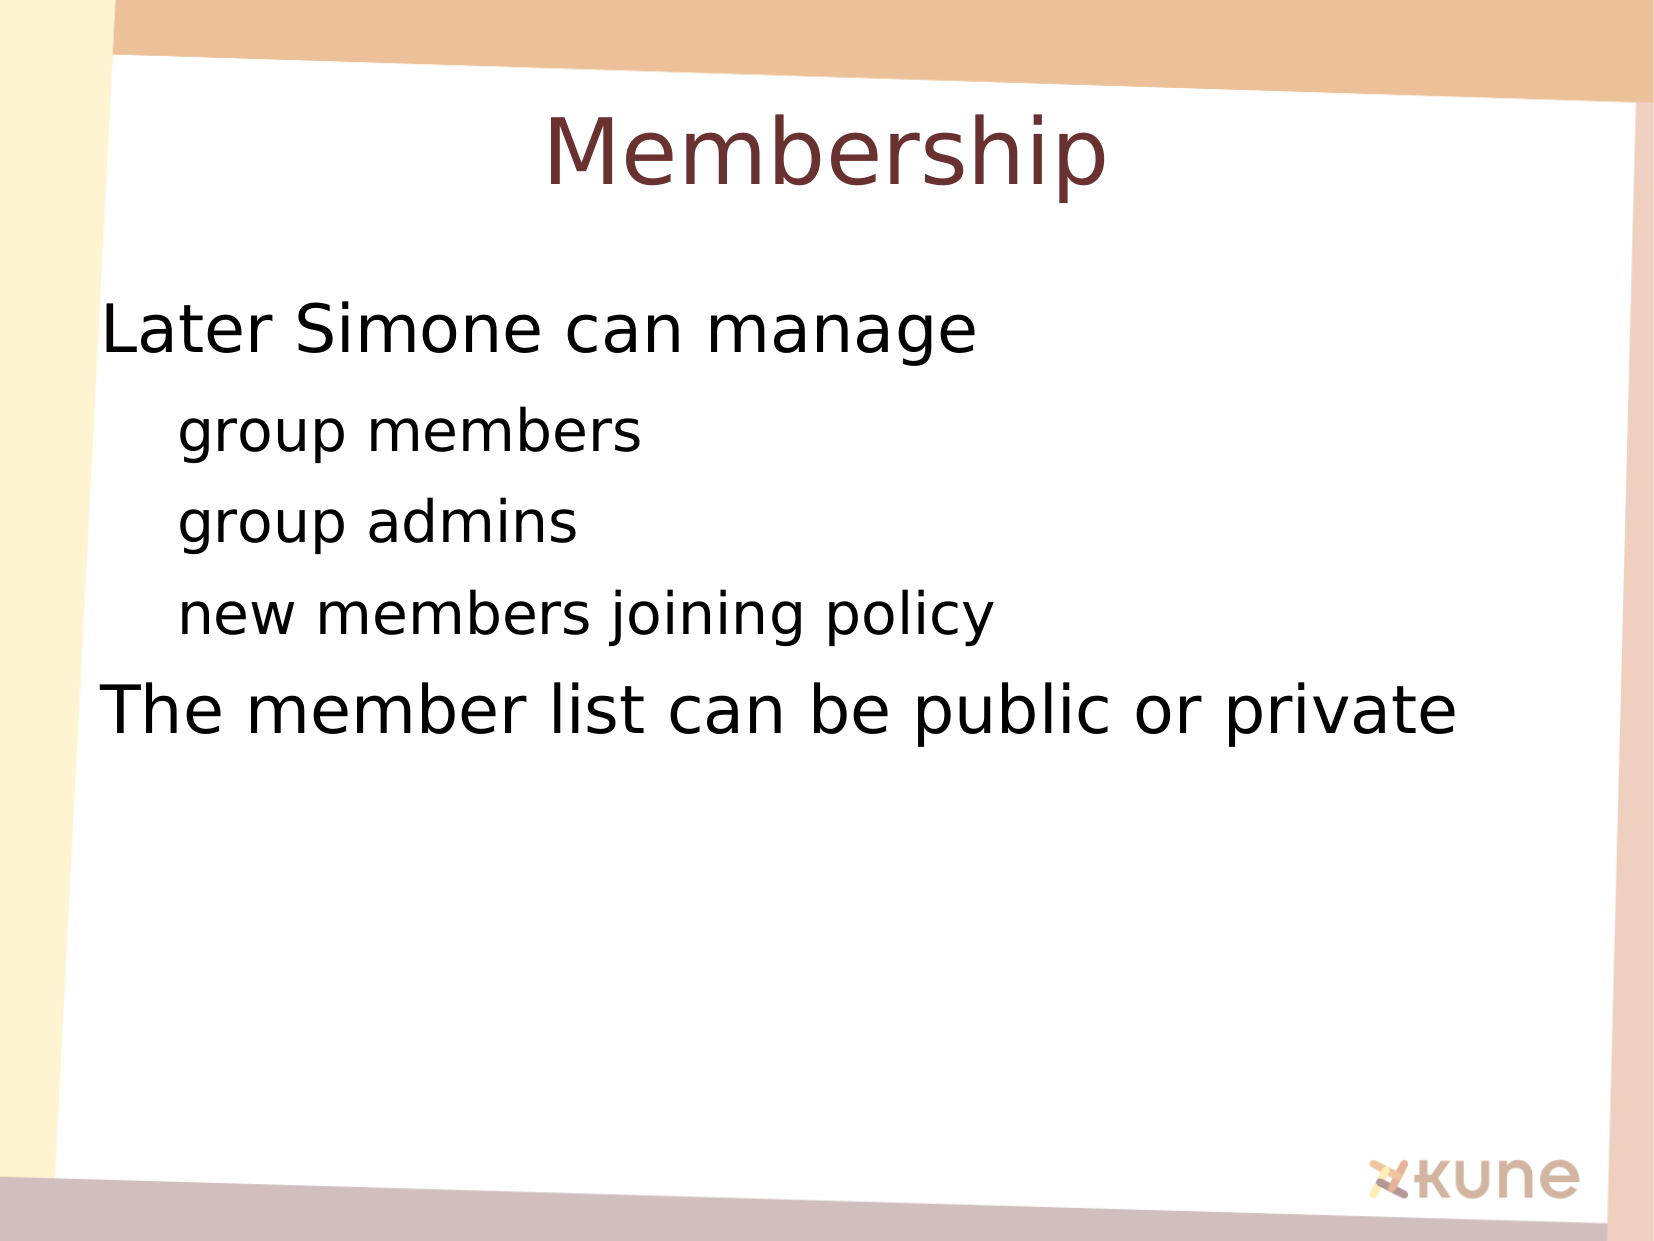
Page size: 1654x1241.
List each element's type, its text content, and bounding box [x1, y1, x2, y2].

title Membership [82, 56, 1571, 250]
picture [0, 0, 1654, 1241]
list Later Simone can manage group members group admins new members joining policy The member list can be public or private [82, 290, 1571, 1094]
